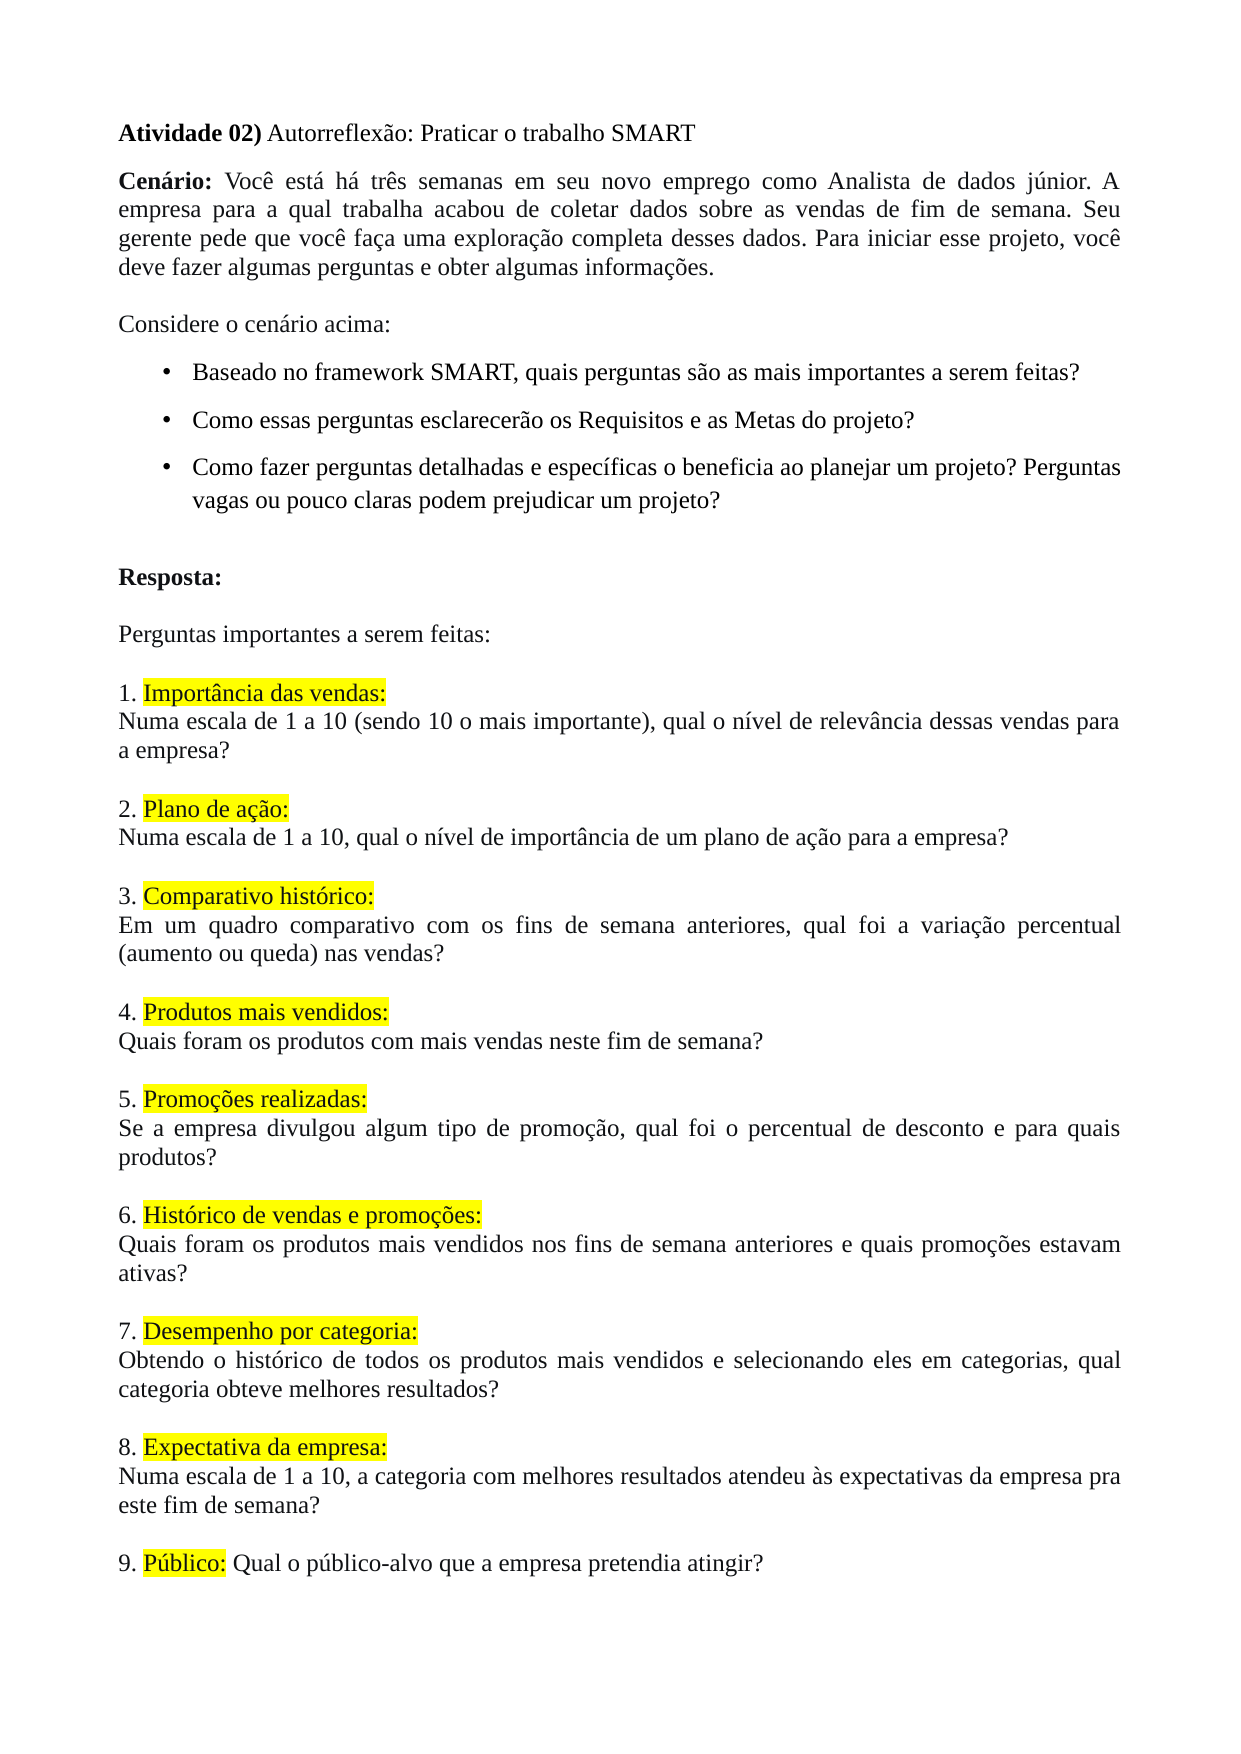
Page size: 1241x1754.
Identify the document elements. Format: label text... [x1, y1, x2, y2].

text 5. Promoções realizadas: [118, 1084, 1122, 1113]
text 3. Comparativo histórico: [118, 881, 1122, 910]
text 4. Produtos mais vendidos: [118, 997, 1122, 1026]
text Quais foram os produtos mais vendidos nos fins de semana anteriores e quais promoções estavam ativas? [118, 1229, 1122, 1287]
text 9. Público: Qual o público-alvo que a empresa pretendia atingir? [118, 1548, 1122, 1577]
text Numa escala de 1 a 10, qual o nível de importância de um plano de ação para a empresa? [118, 822, 1122, 851]
text Quais foram os produtos com mais vendas neste fim de semana? [118, 1026, 1122, 1054]
text Atividade 02) Autorreflexão: Praticar o trabalho SMART [118, 118, 1122, 147]
text Obtendo o histórico de todos os produtos mais vendidos e selecionando eles em categorias, qual categoria obteve melhores resultados? [118, 1345, 1122, 1403]
text 1. Importância das vendas: [118, 678, 1122, 706]
text Perguntas importantes a serem feitas: [118, 619, 1122, 648]
text Numa escala de 1 a 10 (sendo 10 o mais importante), qual o nível de relevância dessas vendas para a empresa? [118, 706, 1122, 764]
text Numa escala de 1 a 10, a categoria com melhores resultados atendeu às expectativas da empresa pra este fim de semana? [118, 1461, 1122, 1519]
list Como essas perguntas esclarecerão os Requisitos e as Metas do projeto? [162, 405, 1122, 433]
text 6. Histórico de vendas e promoções: [118, 1200, 1122, 1229]
text Em um quadro comparativo com os fins de semana anteriores, qual foi a variação percentual (aumento ou queda) nas vendas? [118, 910, 1122, 967]
text Resposta: [118, 562, 1122, 590]
text 7. Desempenho por categoria: [118, 1316, 1122, 1345]
list Baseado no framework SMART, quais perguntas são as mais importantes a serem feitas? [162, 357, 1122, 386]
list Como fazer perguntas detalhadas e específicas o beneficia ao planejar um projeto? Perguntas vagas ou pouco claras podem prejudicar um projeto? [162, 452, 1122, 514]
text Considere o cenário acima: [118, 309, 1122, 338]
text 8. Expectativa da empresa: [118, 1432, 1122, 1461]
text 2. Plano de ação: [118, 794, 1122, 822]
text Cenário: Você está há três semanas em seu novo emprego como Analista de dados júnior. A empresa para a qual trabalha acabou de coletar dados sobre as vendas de fim de semana. Seu gerente pede que você faça uma exploração completa desses dados. Para iniciar esse projeto, você deve fazer algumas perguntas e obter algumas informações. [118, 166, 1122, 281]
text Se a empresa divulgou algum tipo de promoção, qual foi o percentual de desconto e para quais produtos? [118, 1113, 1122, 1171]
